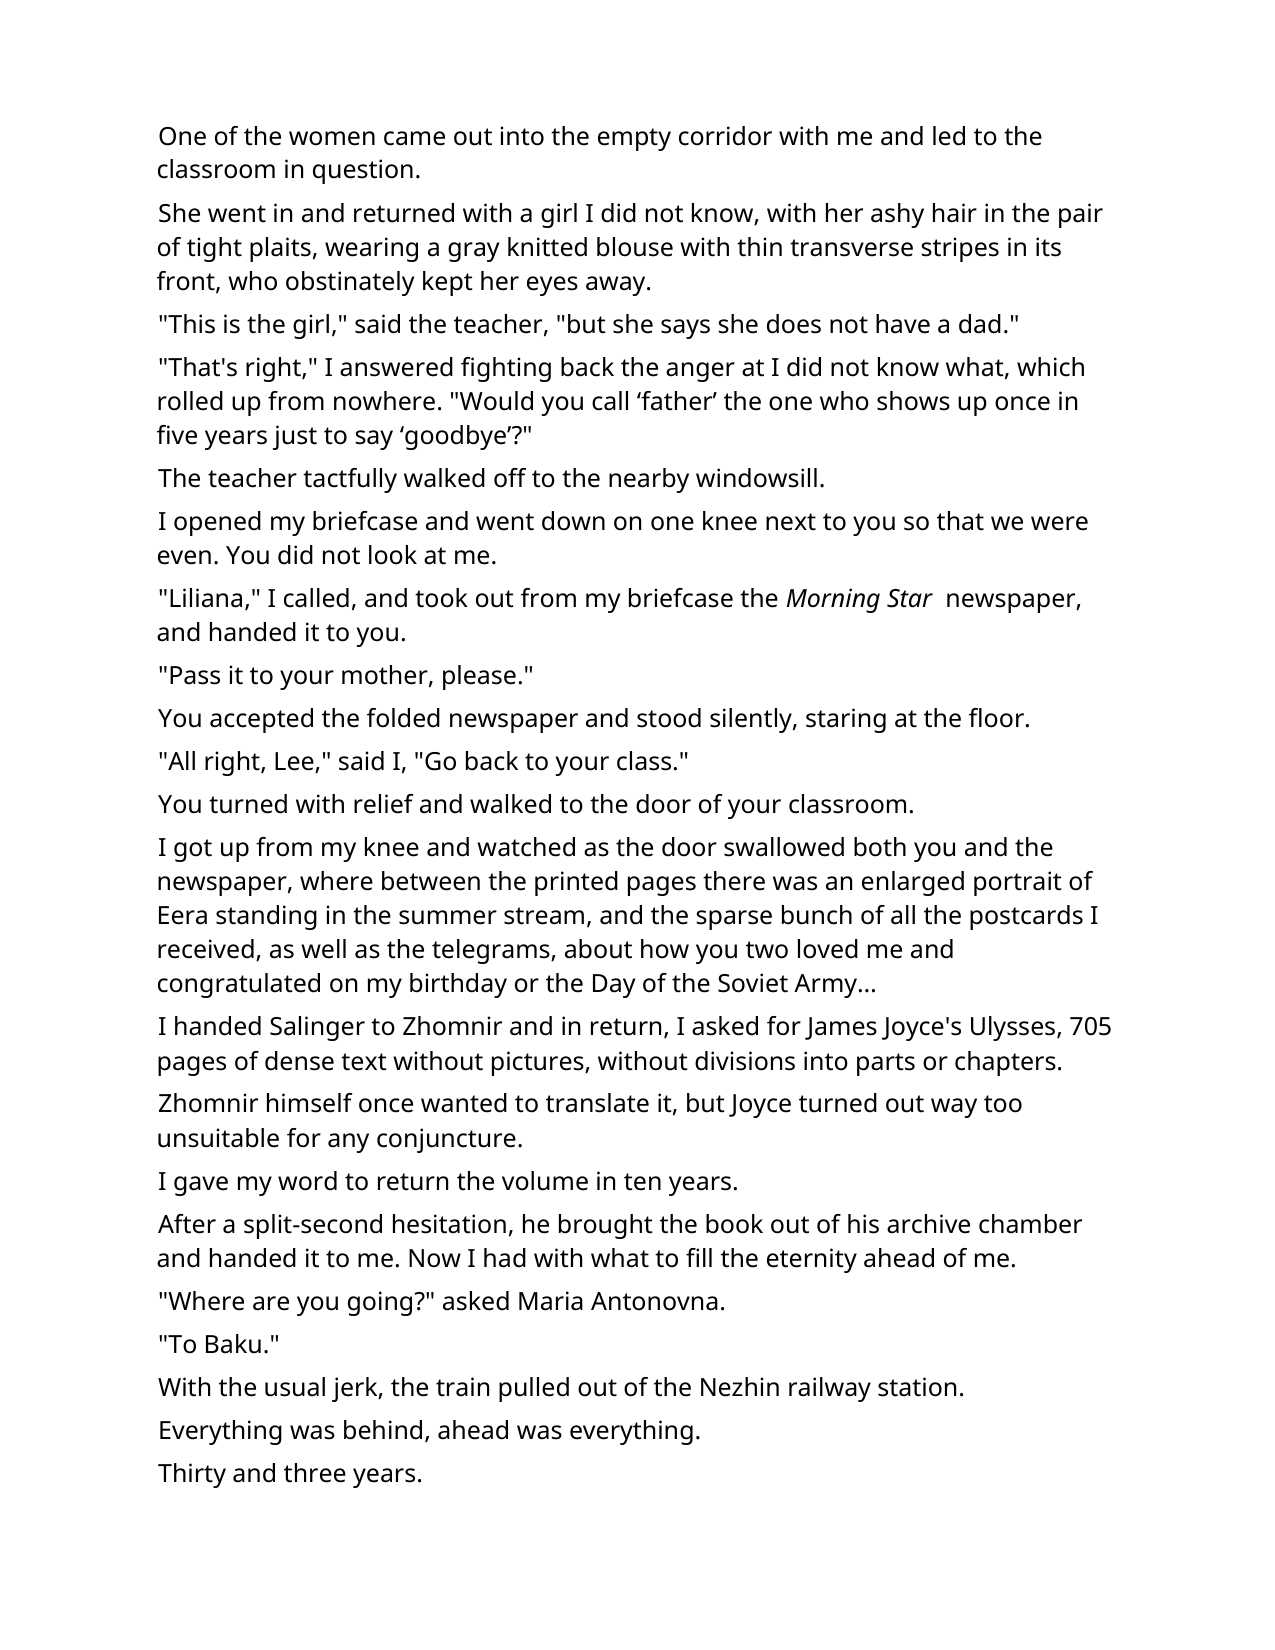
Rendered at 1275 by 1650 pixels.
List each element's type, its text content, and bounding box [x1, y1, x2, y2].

text "That's right," I answered fighting back the anger at I did not know what, which rolled up from nowhere. "Would you call ‘father’ the one who shows up once in five years just to say ‘goodbye’?" [156, 349, 1118, 452]
text Zhomnir himself once wanted to translate it, but Joyce turned out way too unsuitable for any conjuncture. [156, 1086, 1118, 1154]
text "Liliana," I called, and took out from my briefcase the Morning Star newspaper, and handed it to you. [156, 581, 1118, 649]
text Everything was behind, ahead was everything. [156, 1412, 1118, 1446]
text Thirty and three years. [156, 1455, 1118, 1489]
text You accepted the folded newspaper and stood silently, staring at the floor. [156, 701, 1118, 735]
text I gave my word to return the volume in ten years. [156, 1163, 1118, 1197]
text With the usual jerk, the train pulled out of the Nezhin railway station. [156, 1369, 1118, 1403]
text "All right, Lee," said I, "Go back to your class." [156, 744, 1118, 778]
text "This is the girl," said the teacher, "but she says she does not have a dad." [156, 306, 1118, 340]
text "Pass it to your mother, please." [156, 658, 1118, 692]
text "To Baku." [156, 1326, 1118, 1360]
text She went in and returned with a girl I did not know, with her ashy hair in the pair of tight plaits, wearing a gray knitted blouse with thin transverse stripes in its front, who obstinately kept her eyes away. [156, 195, 1118, 297]
text One of the women came out into the empty corridor with me and led to the classroom in question. [156, 118, 1118, 186]
text I handed Salinger to Zhomnir and in return, I asked for James Joyce's Ulysses, 705 pages of dense text without pictures, without divisions into parts or chapters. [156, 1009, 1118, 1077]
text I got up from my knee and watched as the door swallowed both you and the newspaper, where between the printed pages there was an enlarged portrait of Eera standing in the summer stream, and the sparse bunch of all the postcards I received, as well as the telegrams, about how you two loved me and congratulated on my birthday or the Day of the Soviet Army… [156, 830, 1118, 1000]
text You turned with relief and walked to the door of your classroom. [156, 787, 1118, 821]
text The teacher tactfully walked off to the nearby windowsill. [156, 461, 1118, 494]
text "Where are you going?" asked Maria Antonovna. [156, 1283, 1118, 1317]
text After a split-second hesitation, he brought the book out of his archive chamber and handed it to me. Now I had with what to fill the eternity ahead of me. [156, 1206, 1118, 1274]
text I opened my briefcase and went down on one knee next to you so that we were even. You did not look at me. [156, 503, 1118, 572]
